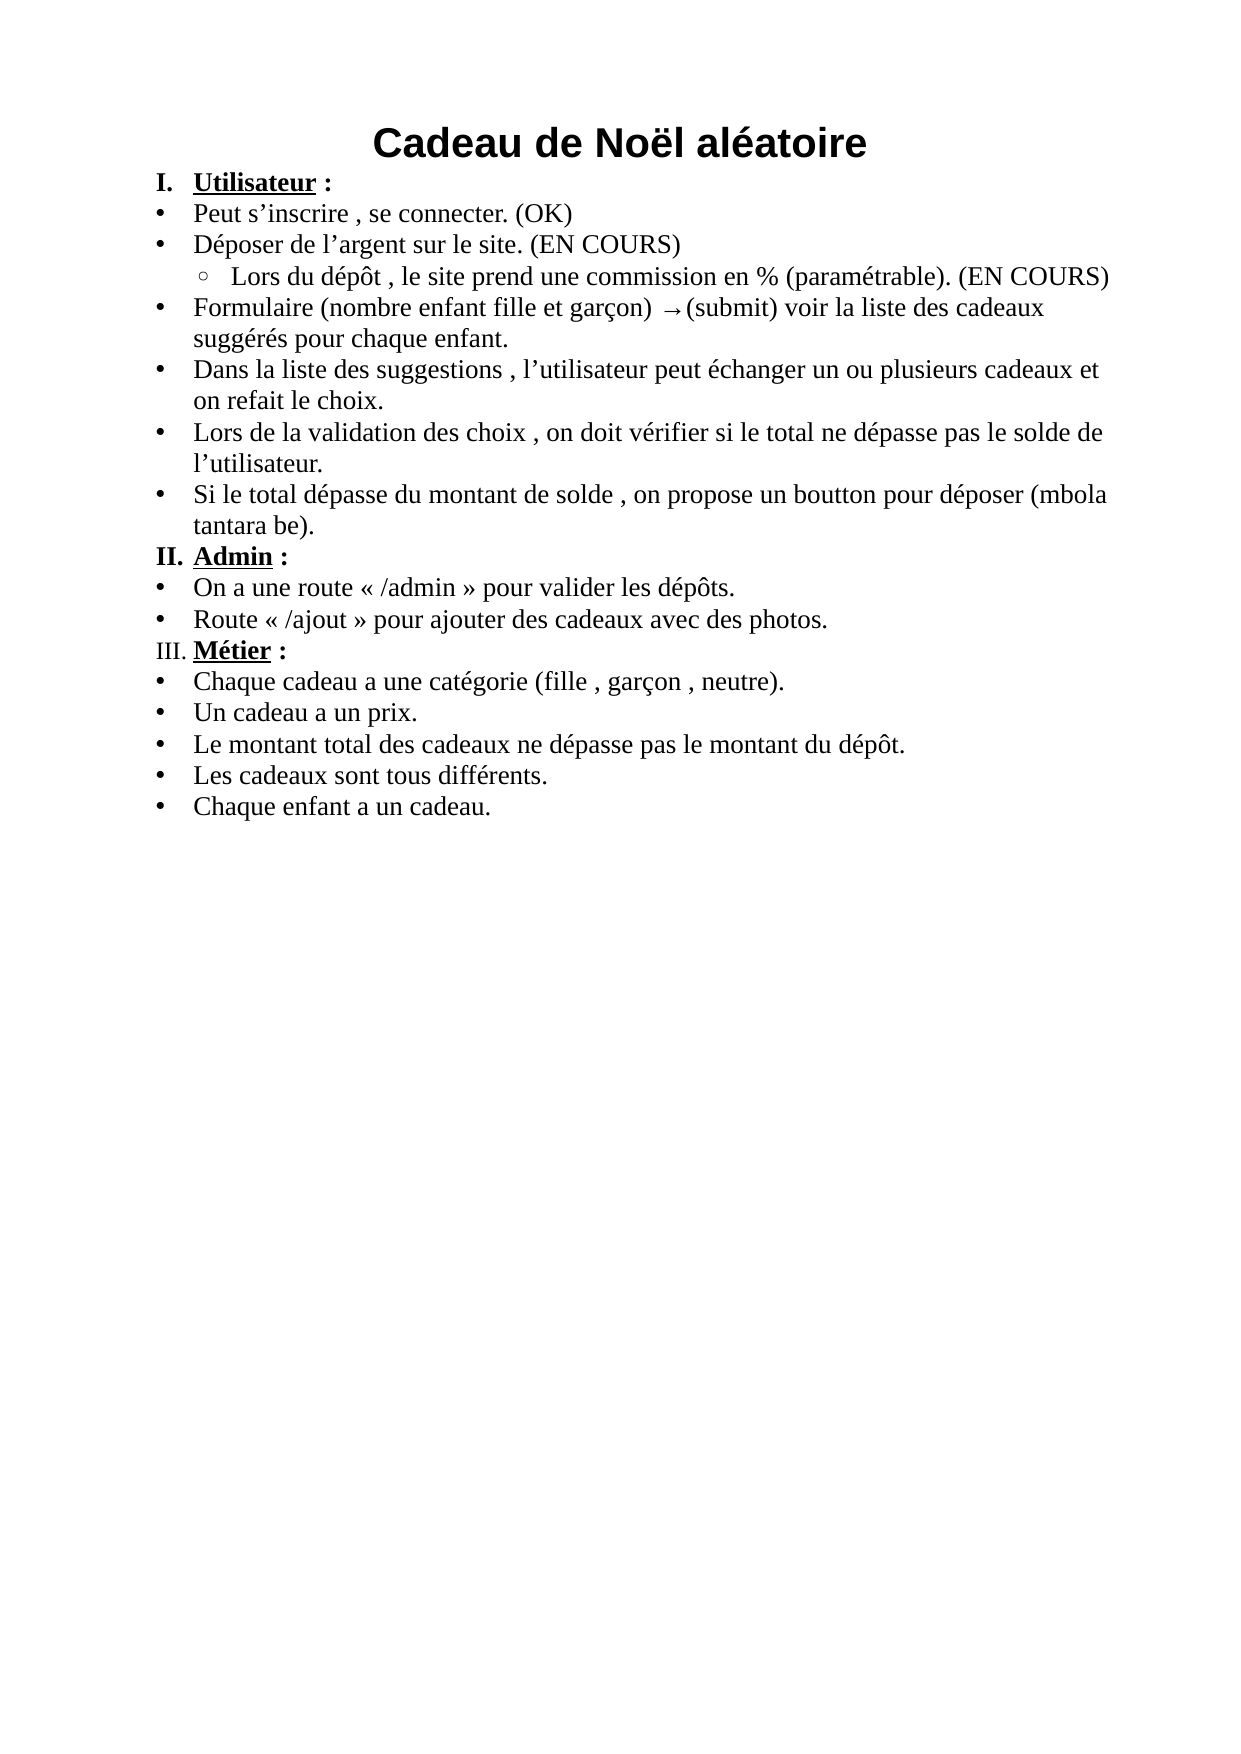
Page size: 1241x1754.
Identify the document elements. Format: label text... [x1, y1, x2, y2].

list Dans la liste des suggestions , l’utilisateur peut échanger un ou plusieurs cadeaux et on refait le choix. [156, 353, 1122, 416]
text Cadeau de Noël aléatoire [118, 118, 1122, 166]
list Utilisateur : [156, 166, 1122, 197]
list Déposer de l’argent sur le site. (EN COURS) [156, 228, 1122, 260]
list Admin : [156, 540, 1122, 572]
list Les cadeaux sont tous différents. [156, 759, 1122, 790]
list Un cadeau a un prix. [156, 696, 1122, 728]
list Métier : [156, 634, 1122, 665]
list Route « /ajout » pour ajouter des cadeaux avec des photos. [156, 603, 1122, 634]
list Peut s’inscrire , se connecter. (OK) [156, 197, 1122, 228]
list Chaque cadeau a une catégorie (fille , garçon , neutre). [156, 665, 1122, 696]
list Le montant total des cadeaux ne dépasse pas le montant du dépôt. [156, 728, 1122, 759]
list Si le total dépasse du montant de solde , on propose un boutton pour déposer (mbola tantara be). [156, 478, 1122, 540]
list On a une route « /admin » pour valider les dépôts. [156, 572, 1122, 603]
list Lors du dépôt , le site prend une commission en % (paramétrable). (EN COURS) [193, 260, 1122, 291]
list Chaque enfant a un cadeau. [156, 790, 1122, 821]
list Formulaire (nombre enfant fille et garçon) →(submit) voir la liste des cadeaux suggérés pour chaque enfant. [156, 291, 1122, 353]
list Lors de la validation des choix , on doit vérifier si le total ne dépasse pas le solde de l’utilisateur. [156, 416, 1122, 478]
